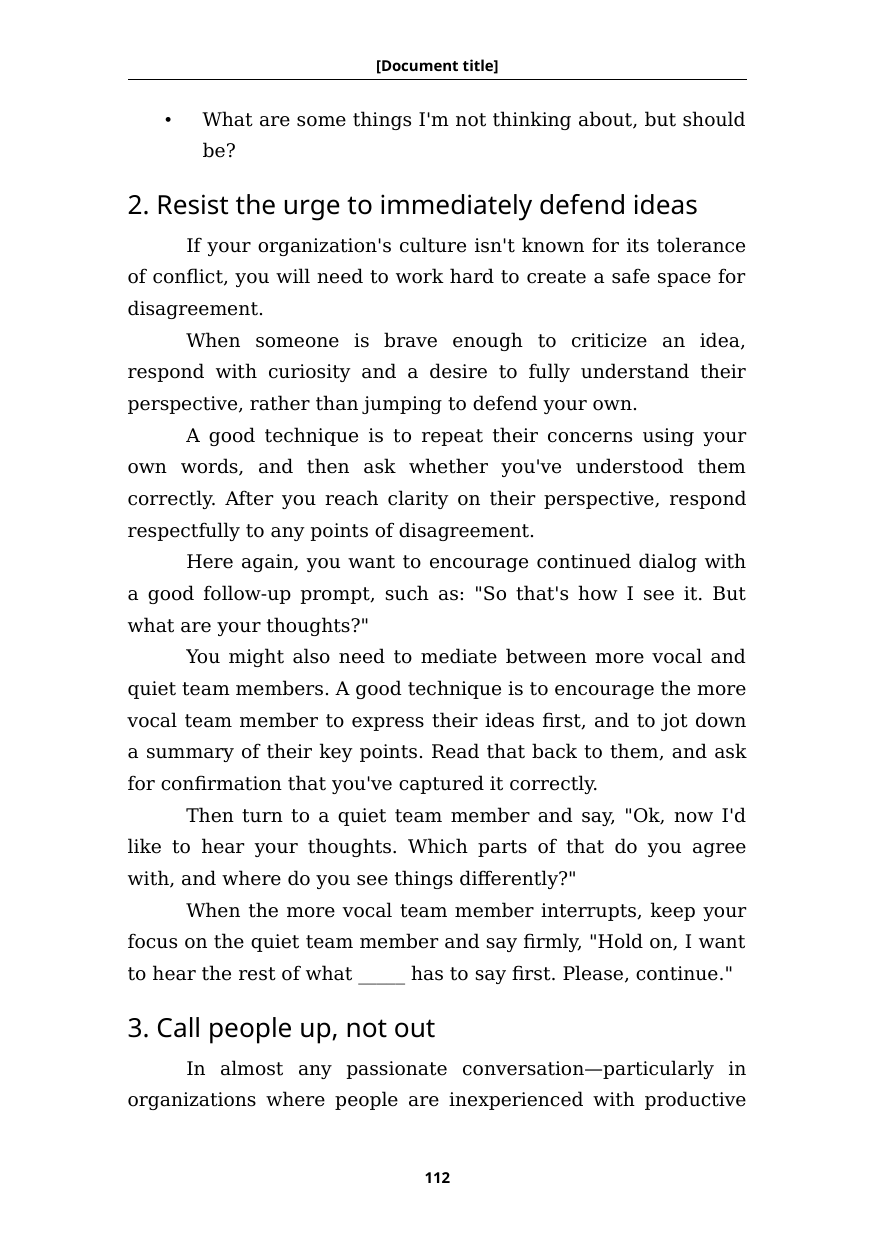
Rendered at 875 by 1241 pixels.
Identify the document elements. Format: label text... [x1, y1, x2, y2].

subtitle 2. Resist the urge to immediately defend ideas [127, 187, 747, 222]
text If your organization's culture isn't known for its tolerance of conflict, you will need to work hard to create a safe space for disagreement. [127, 235, 747, 320]
text Then turn to a quiet team member and say, "Ok, now I'd like to hear your thoughts. Which parts of that do you agree with, and where do you see things differently?" [127, 805, 747, 890]
text A good technique is to repeat their concerns using your own words, and then ask whether you've understood them correctly. After you reach clarity on their perspective, respond respectfully to any points of disagreement. [127, 425, 747, 542]
subtitle 3. Call people up, not out [127, 1009, 747, 1045]
text In almost any passionate conversation—particularly in organizations where people are inexperienced with productive [127, 1058, 747, 1111]
text Here again, you want to encourage continued dialog with a good follow-up prompt, such as: "So that's how I see it. But what are your thoughts?" [127, 552, 747, 637]
list What are some things I'm not thinking about, but should be? [165, 109, 747, 162]
text When the more vocal team member interrupts, keep your focus on the quiet team member and say firmly, "Hold on, I want to hear the rest of what _____ has to say first. Please, continue." [127, 900, 747, 985]
text You might also need to mediate between more vocal and quiet team members. A good technique is to encourage the more vocal team member to express their ideas first, and to jot down a summary of their key points. Read that back to them, and ask for confirmation that you've captured it correctly. [127, 647, 747, 795]
text When someone is brave enough to criticize an idea, respond with curiosity and a desire to fully understand their perspective, rather than jumping to defend your own. [127, 330, 747, 415]
